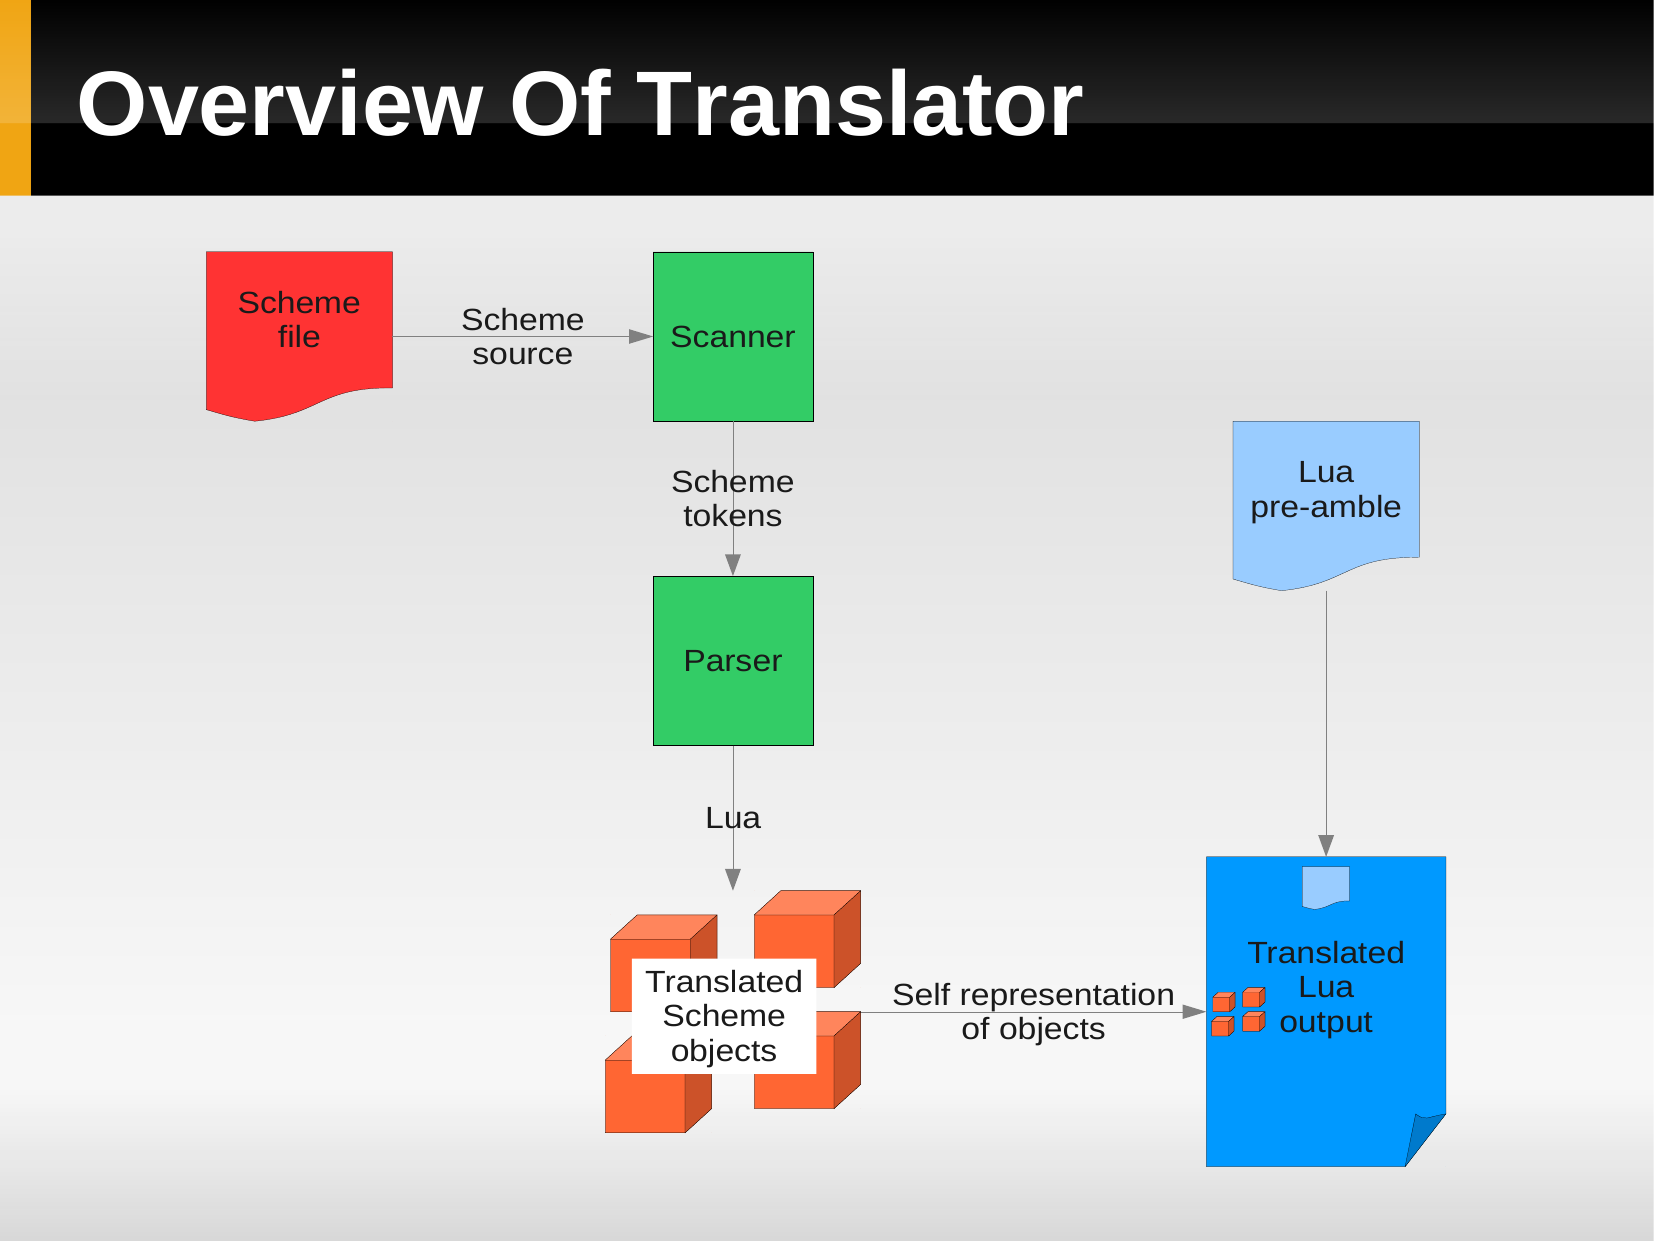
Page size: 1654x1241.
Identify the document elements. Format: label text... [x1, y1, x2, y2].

chart [147, 236, 1505, 1182]
title Overview Of Translator [76, 0, 1565, 208]
picture [0, 0, 1654, 1241]
